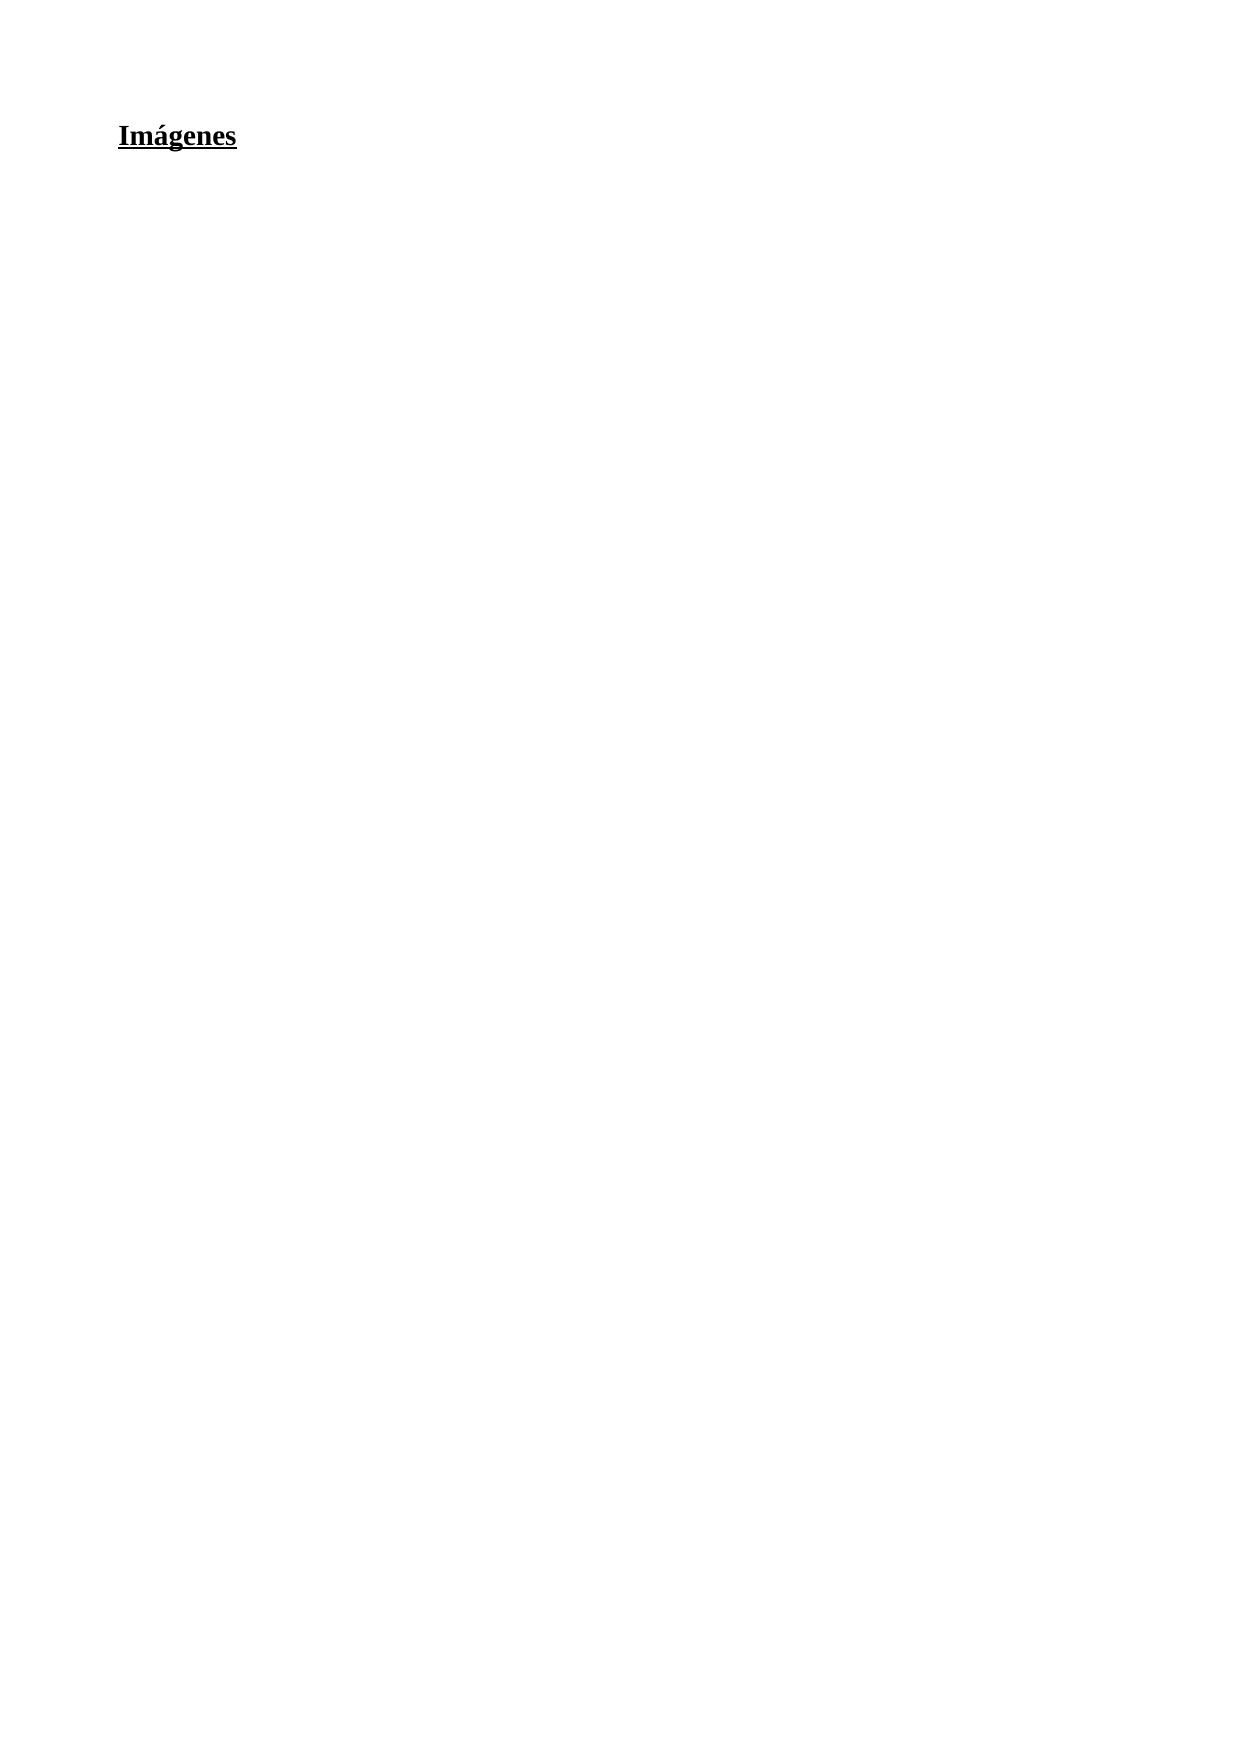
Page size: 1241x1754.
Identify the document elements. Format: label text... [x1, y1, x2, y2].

text Imágenes [118, 118, 1122, 152]
